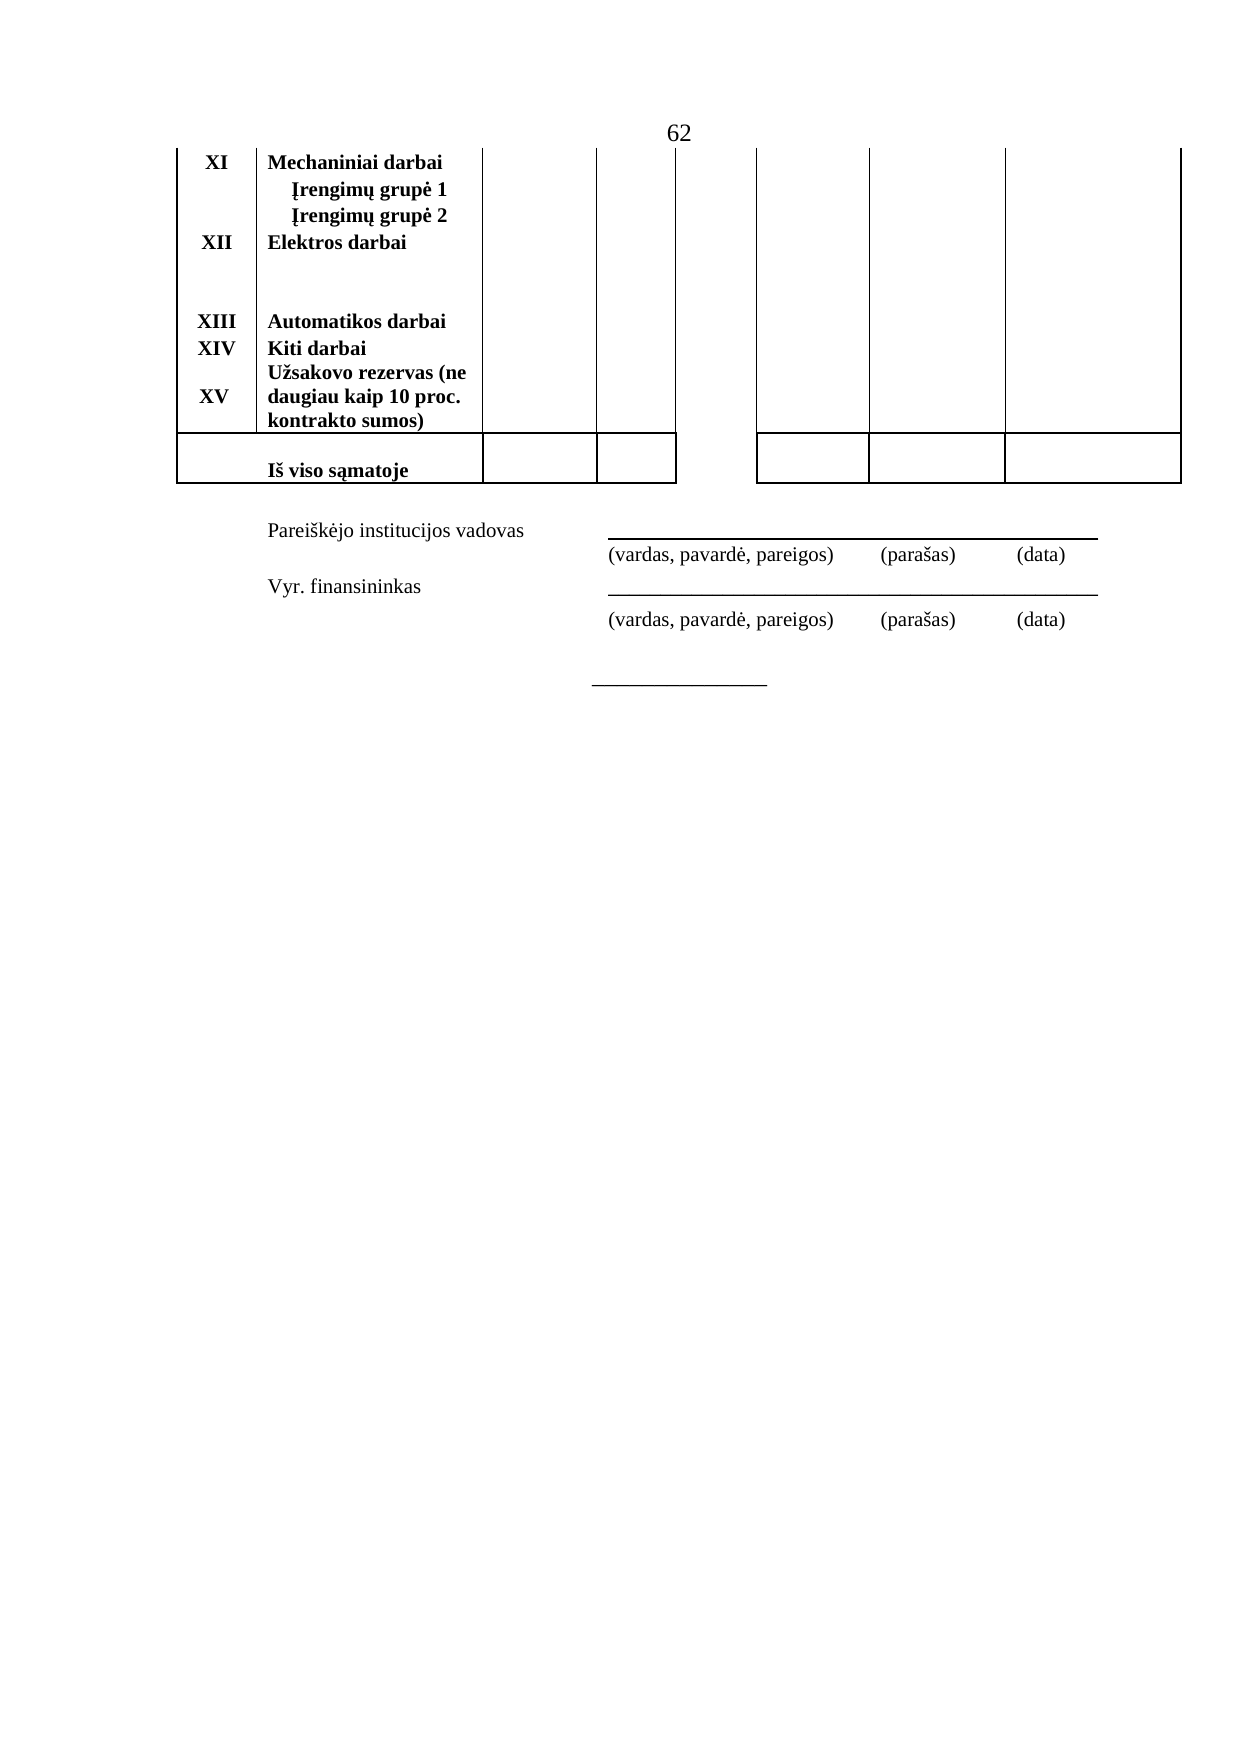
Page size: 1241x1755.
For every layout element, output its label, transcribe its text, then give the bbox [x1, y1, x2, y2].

table_cell (vardas, pavardė, pareigos) [597, 542, 869, 566]
table_cell [483, 254, 596, 280]
table_cell [178, 174, 256, 201]
table_cell [676, 334, 756, 360]
table_cell [758, 434, 868, 482]
table_cell Įrengimų grupė 1 [257, 174, 482, 201]
table_cell [677, 432, 756, 482]
table_cell [483, 599, 597, 631]
table_cell [483, 307, 596, 333]
table_cell XV [178, 360, 256, 432]
table_cell [483, 201, 596, 227]
table_cell [483, 280, 596, 307]
table_cell [757, 307, 869, 333]
table_cell [483, 174, 596, 201]
table_cell [597, 334, 675, 360]
table_cell [483, 227, 596, 254]
table_cell [676, 360, 756, 432]
table_cell [676, 254, 756, 280]
table_cell (vardas, pavardė, pareigos) [597, 599, 869, 631]
table_cell [178, 201, 256, 227]
table_cell [483, 334, 596, 360]
table_cell [1006, 174, 1180, 201]
table_cell [178, 254, 256, 280]
table_cell [870, 280, 1005, 307]
table_cell [1006, 280, 1180, 307]
table_cell [483, 148, 596, 174]
table_cell [1006, 201, 1180, 227]
table_cell [870, 254, 1005, 280]
table_cell [1006, 434, 1180, 482]
table_cell [676, 227, 756, 254]
table_cell [597, 201, 675, 227]
table_cell [177, 566, 256, 598]
table_cell [676, 482, 757, 509]
table_cell [869, 484, 1005, 509]
table_cell [757, 227, 869, 254]
table_cell (parašas) [869, 599, 1005, 631]
table_cell Automatikos darbai [257, 307, 482, 333]
table_cell Įrengimų grupė 2 [257, 201, 482, 227]
table_cell Pareiškėjo institucijos vadovas [256, 509, 597, 542]
table_cell [483, 360, 596, 432]
table_cell (parašas) [869, 542, 1005, 566]
table_cell Kiti darbai [257, 334, 482, 360]
table_cell [1006, 227, 1180, 254]
table_cell [757, 254, 869, 280]
table_cell [597, 484, 676, 509]
table_cell [483, 542, 597, 566]
table_cell [177, 509, 256, 542]
table_cell [757, 484, 869, 509]
table_cell [177, 599, 256, 631]
table_cell Mechaniniai darbai [257, 148, 482, 174]
table_cell [757, 280, 869, 307]
table_cell [757, 148, 869, 174]
table_cell [676, 307, 756, 333]
table_cell [1006, 307, 1180, 333]
table_cell [598, 434, 675, 482]
table_cell [178, 434, 256, 482]
table_cell [1005, 484, 1181, 509]
table_cell Elektros darbai [257, 227, 482, 254]
table_cell Vyr. finansininkas [256, 566, 483, 598]
table_cell [870, 307, 1005, 333]
table_cell [1006, 148, 1180, 174]
table_cell XIV [178, 334, 256, 360]
table_cell [256, 542, 483, 566]
table_cell [597, 307, 675, 333]
table_cell XII [178, 227, 256, 254]
table_cell [870, 434, 1004, 482]
table_cell [483, 484, 597, 509]
text ______________ [177, 660, 1181, 689]
table_cell _______________________________________________ [597, 509, 1181, 542]
table_cell [256, 484, 483, 509]
table_cell [1006, 334, 1180, 360]
table_cell [870, 227, 1005, 254]
table_cell [1006, 254, 1180, 280]
table_cell [483, 566, 597, 598]
table_cell [597, 254, 675, 280]
table_cell [870, 201, 1005, 227]
table_cell [757, 334, 869, 360]
table_cell [484, 434, 596, 482]
table_cell [757, 174, 869, 201]
table_cell [597, 227, 675, 254]
table_cell [597, 148, 675, 174]
table_cell [676, 201, 756, 227]
table_cell [676, 174, 756, 201]
table_cell [597, 174, 675, 201]
table_cell [1006, 360, 1180, 432]
table_cell Iš viso sąmatoje [256, 434, 482, 482]
table_cell [257, 280, 482, 307]
table_cell [676, 148, 756, 174]
table_cell [256, 599, 483, 631]
table_cell (data) [1005, 599, 1181, 631]
table_cell [757, 201, 869, 227]
table_cell [870, 334, 1005, 360]
table_cell [257, 254, 482, 280]
table_cell [757, 360, 869, 432]
table_cell _______________________________________________ [597, 566, 1181, 598]
table_cell [870, 148, 1005, 174]
table_cell [870, 174, 1005, 201]
table_cell [177, 542, 256, 566]
table_cell XI [178, 148, 256, 174]
table_cell [597, 360, 675, 432]
table_cell (data) [1005, 542, 1181, 566]
table_cell [178, 280, 256, 307]
table_cell Užsakovo rezervas (ne daugiau kaip 10 proc. kontrakto sumos) [257, 360, 482, 432]
table_cell [870, 360, 1005, 432]
table_cell [597, 280, 675, 307]
table_cell [676, 280, 756, 307]
table_cell XIII [178, 307, 256, 333]
table_cell [177, 484, 256, 509]
